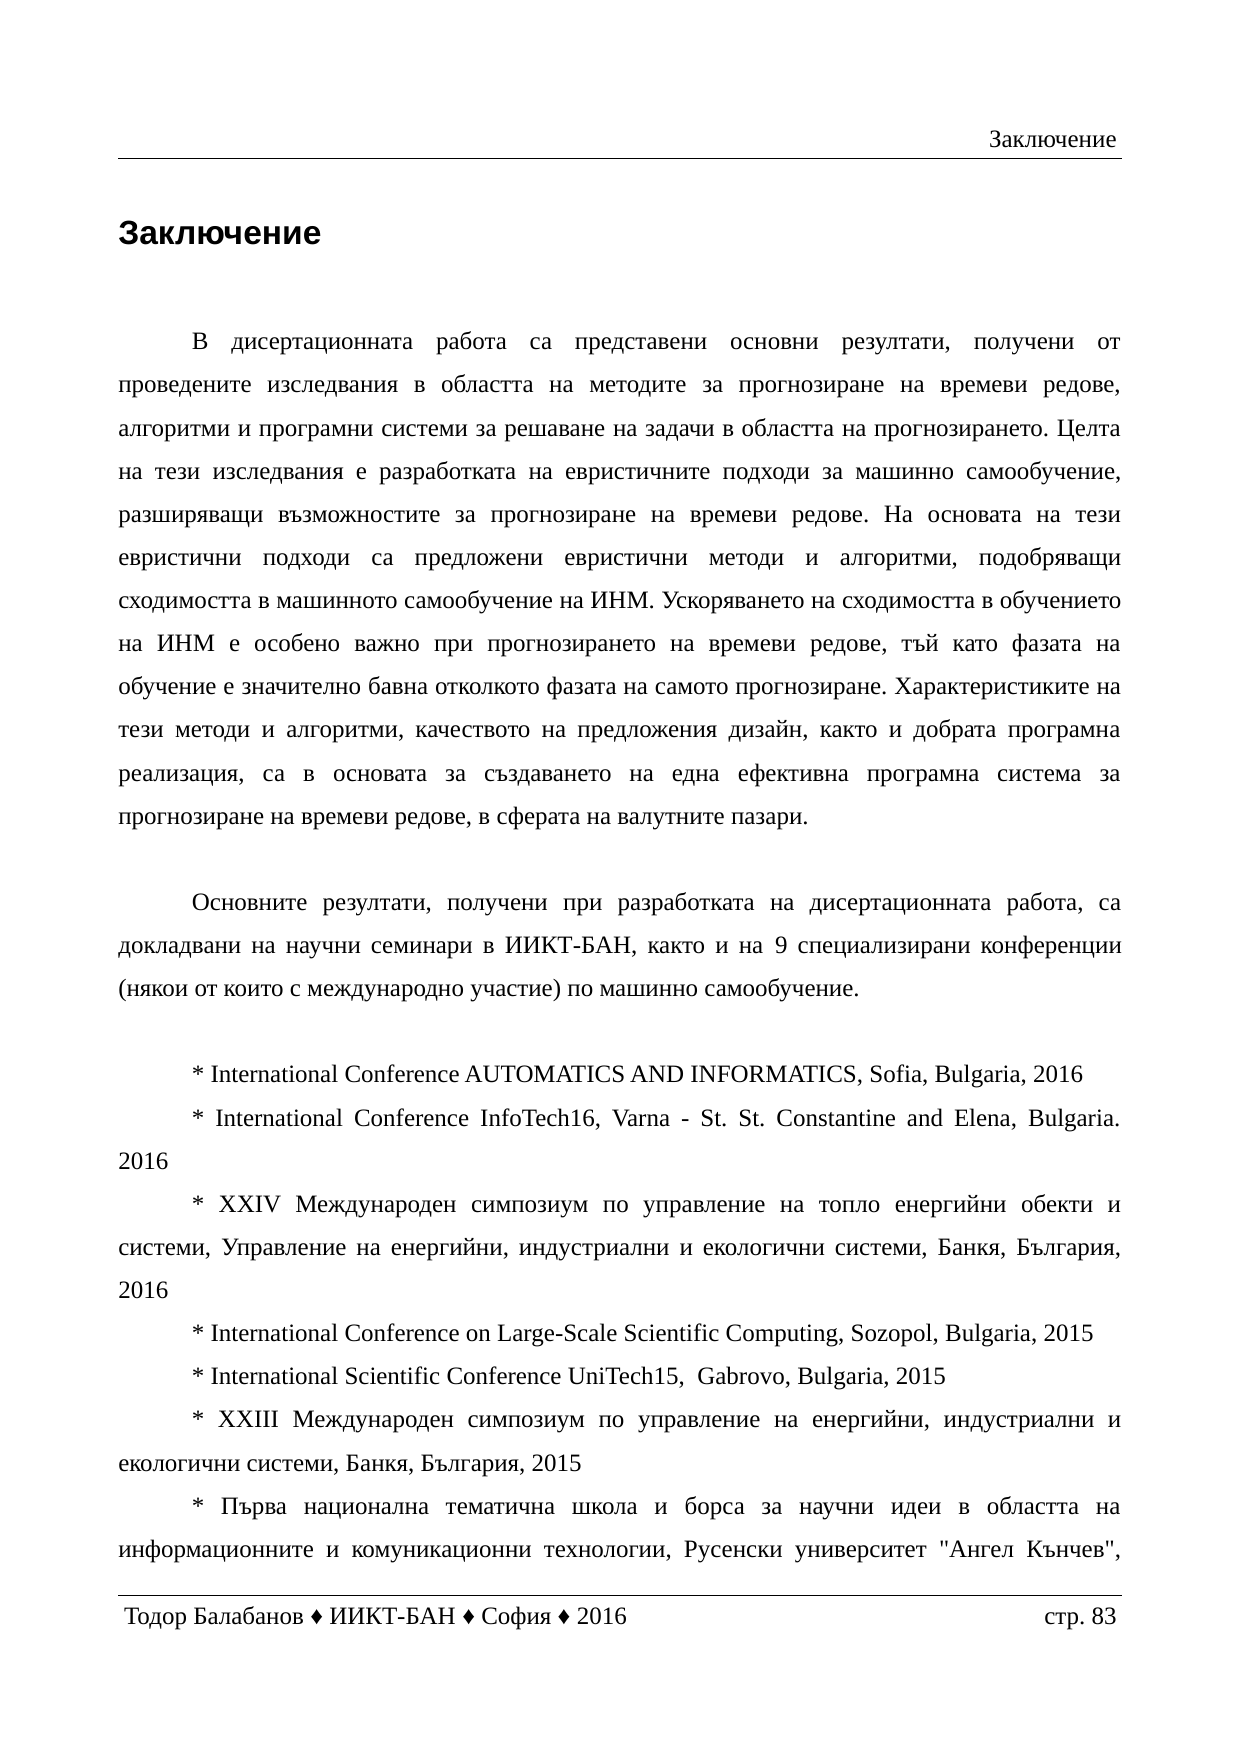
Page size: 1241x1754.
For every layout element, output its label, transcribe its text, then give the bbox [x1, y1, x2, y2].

text * XXIV Международен симпозиум по управление на топло енергийни обекти и системи, Управление на енергийни, индустриални и екологични системи, Банкя, България, 2016 [118, 1189, 1122, 1304]
subtitle Заключение [118, 213, 1122, 252]
text * International Conference InfoTech16, Varna - St. St. Constantine and Elena, Bulgaria. 2016 [118, 1103, 1122, 1174]
text Основните резултати, получени при разработката на дисертационната работа, са докладвани на научни семинари в ИИКТ-БАН, както и на 9 специализирани конференции (някои от които с международно участие) по машинно самообучение. [118, 887, 1122, 1002]
text * Първа национална тематична школа и борса за научни идеи в областта на информационните и комуникационни технологии, Русенски университет "Ангел Кънчев", [118, 1491, 1122, 1563]
text * International Conference on Large-Scale Scientific Computing, Sozopol, Bulgaria, 2015 [118, 1318, 1122, 1347]
text * International Scientific Conference UniTech15, Gabrovo, Bulgaria, 2015 [118, 1361, 1122, 1390]
text * International Conference AUTOMATICS AND INFORMATICS, Sofia, Bulgaria, 2016 [118, 1059, 1122, 1088]
text * XXIII Международен симпозиум по управление на енергийни, индустриални и екологични системи, Банкя, България, 2015 [118, 1404, 1122, 1476]
text В дисертационната работа са представени основни резултати, получени от проведените изследвания в областта на методите за прогнозиране на времеви редове, алгоритми и програмни системи за решаване на задачи в областта на прогнозирането. Целта на тези изследвания е разработката на евристичните подходи за машинно самообучение, разширяващи възможностите за прогнозиране на времеви редове. На основата на тези евристични подходи са предложени евристични методи и алгоритми, подобряващи сходимостта в машинното самообучение на ИНМ. Ускоряването на сходимостта в обучението на ИНМ е особено важно при прогнозирането на времеви редове, тъй като фазата на обучение е значително бавна отколкото фазата на самото прогнозиране. Характеристиките на тези методи и алгоритми, качеството на предложения дизайн, както и добрата програмна реализация, са в основата за създаването на една ефективна програмна система за прогнозиране на времеви редове, в сферата на валутните пазари. [118, 326, 1122, 829]
